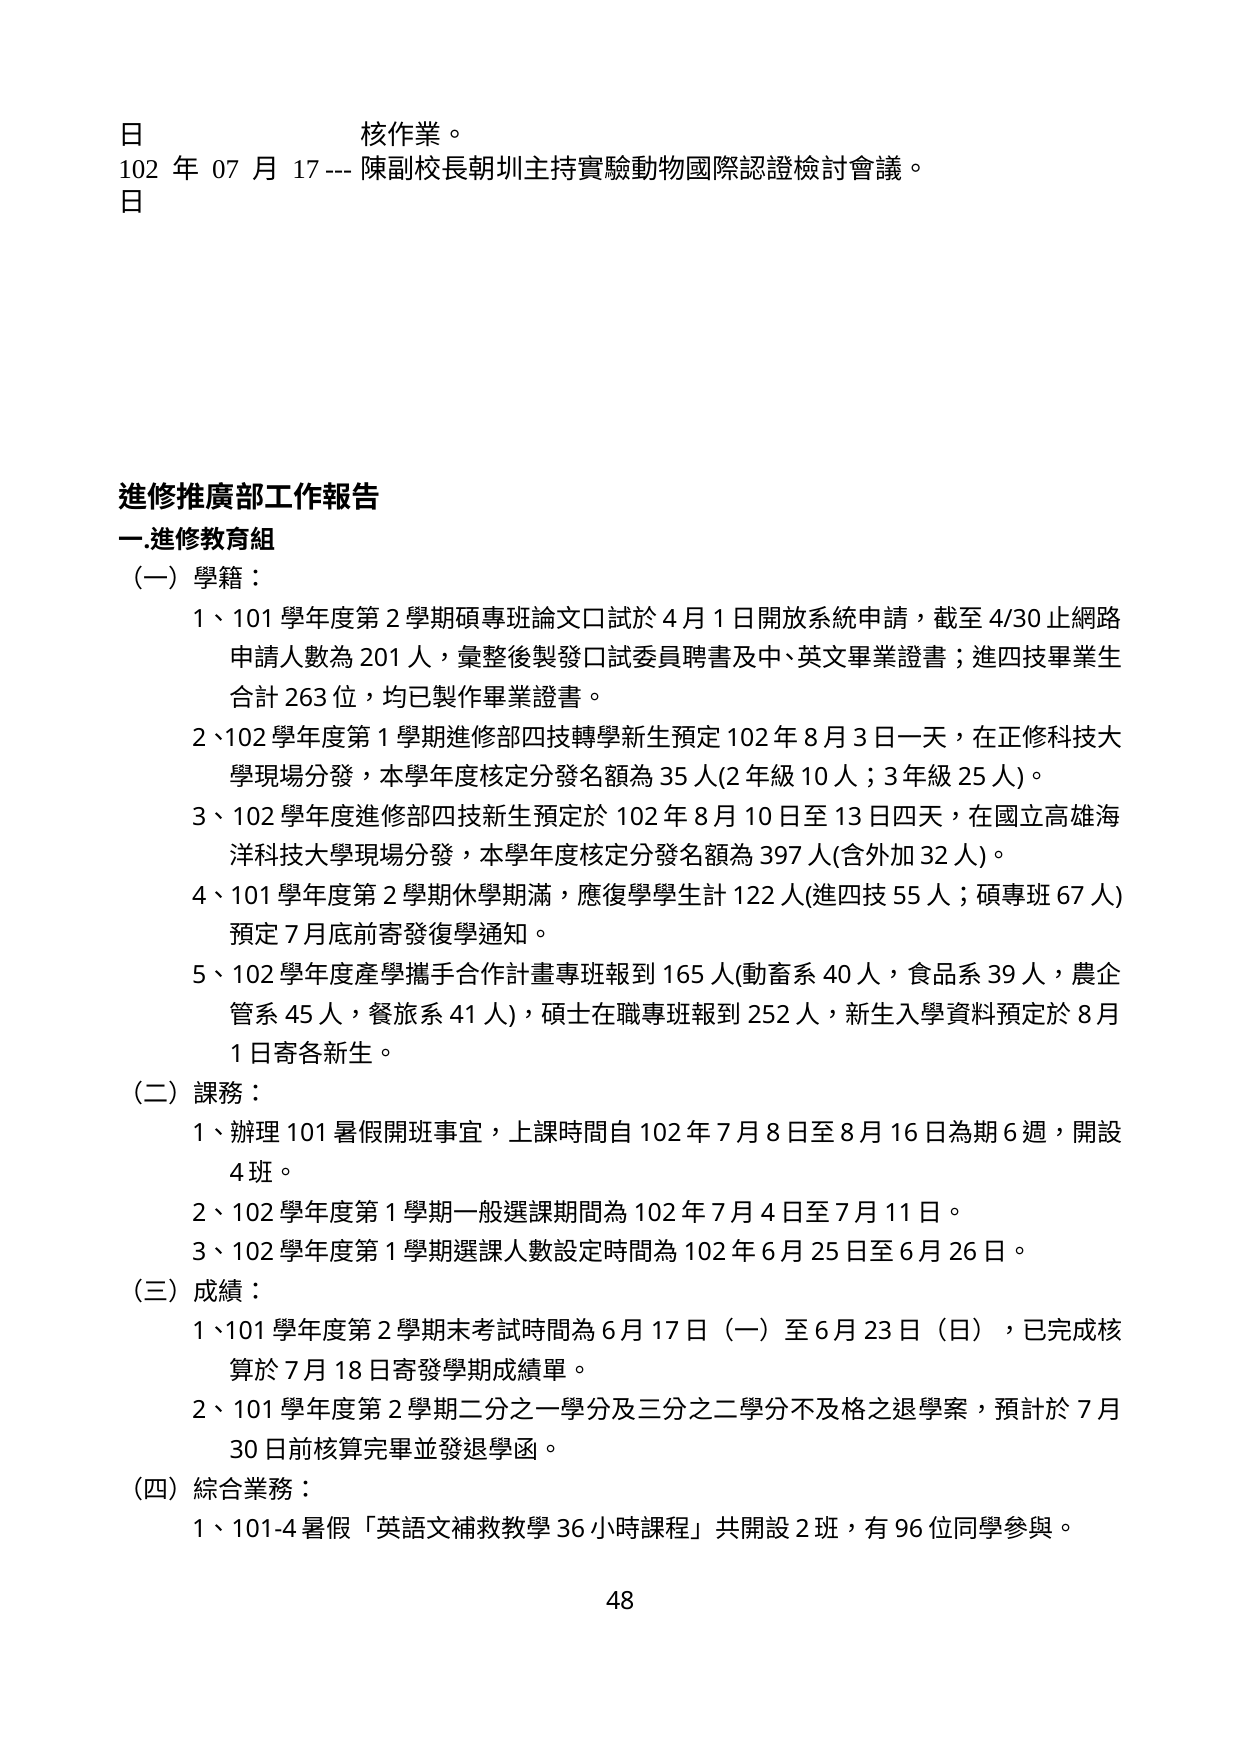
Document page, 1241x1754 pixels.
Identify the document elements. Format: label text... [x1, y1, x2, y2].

text 1、辦理101暑假開班事宜，上課時間自102年7月8日至8月16日為期6週，開設4班。 [192, 1110, 1122, 1189]
table_cell --- [322, 151, 357, 218]
text 2、102學年度第1學期一般選課期間為102年7月4日至7月11日。 [192, 1189, 1122, 1229]
text （二）課務： [118, 1071, 1122, 1110]
text 5、102學年度產學攜手合作計畫專班報到165人(動畜系40人，食品系39人，農企管系45人，餐旅系41人)，碩士在職專班報到252人，新生入學資料預定於8月1日寄各新生。 [192, 952, 1122, 1071]
text 進修推廣部工作報告 [118, 474, 1122, 516]
text 1、101-4暑假「英語文補救教學36小時課程」共開設2班，有96位同學參與。 [118, 1506, 1122, 1546]
text （一）學籍： [118, 556, 1122, 596]
text 1、101學年度第2學期末考試時間為6月17日（一）至6月23日（日），已完成核算於7月18日寄發學期成績單。 [192, 1308, 1122, 1387]
text 一.進修教育組 [118, 516, 1122, 556]
table_cell 陳副校長朝圳主持實驗動物國際認證檢討會議。 [358, 151, 1125, 218]
table_cell --- [322, 118, 357, 151]
text （四）綜合業務： [118, 1466, 1122, 1506]
table_cell 核作業。 [358, 118, 1125, 151]
text 4、101學年度第2學期休學期滿，應復學學生計122人(進四技55人；碩專班67人)，預定7月底前寄發復學通知。 [192, 873, 1122, 952]
text 2、102學年度第1學期進修部四技轉學新生預定102年8月3日一天，在正修科技大學現場分發，本學年度核定分發名額為35人(2年級10人；3年級25人)。 [192, 714, 1122, 793]
table_cell 日 [115, 118, 322, 151]
text 3、102學年度第1學期選課人數設定時間為102年6月25日至6月26日。 [192, 1229, 1122, 1268]
text 1、101學年度第2學期碩專班論文口試於4月1日開放系統申請，截至4/30止網路申請人數為201人，彙整後製發口試委員聘書及中、英文畢業證書；進四技畢業生合計263位，均已製作畢業證書。 [192, 596, 1122, 714]
text 3、102學年度進修部四技新生預定於102年8月10日至13日四天，在國立高雄海洋科技大學現場分發，本學年度核定分發名額為397人(含外加32人)。 [192, 793, 1122, 873]
table_cell 102年07月17日 [115, 151, 322, 218]
text （三）成績： [118, 1268, 1122, 1308]
text 2、101學年度第2學期二分之一學分及三分之二學分不及格之退學案，預計於7月30日前核算完畢並發退學函。 [192, 1387, 1122, 1466]
